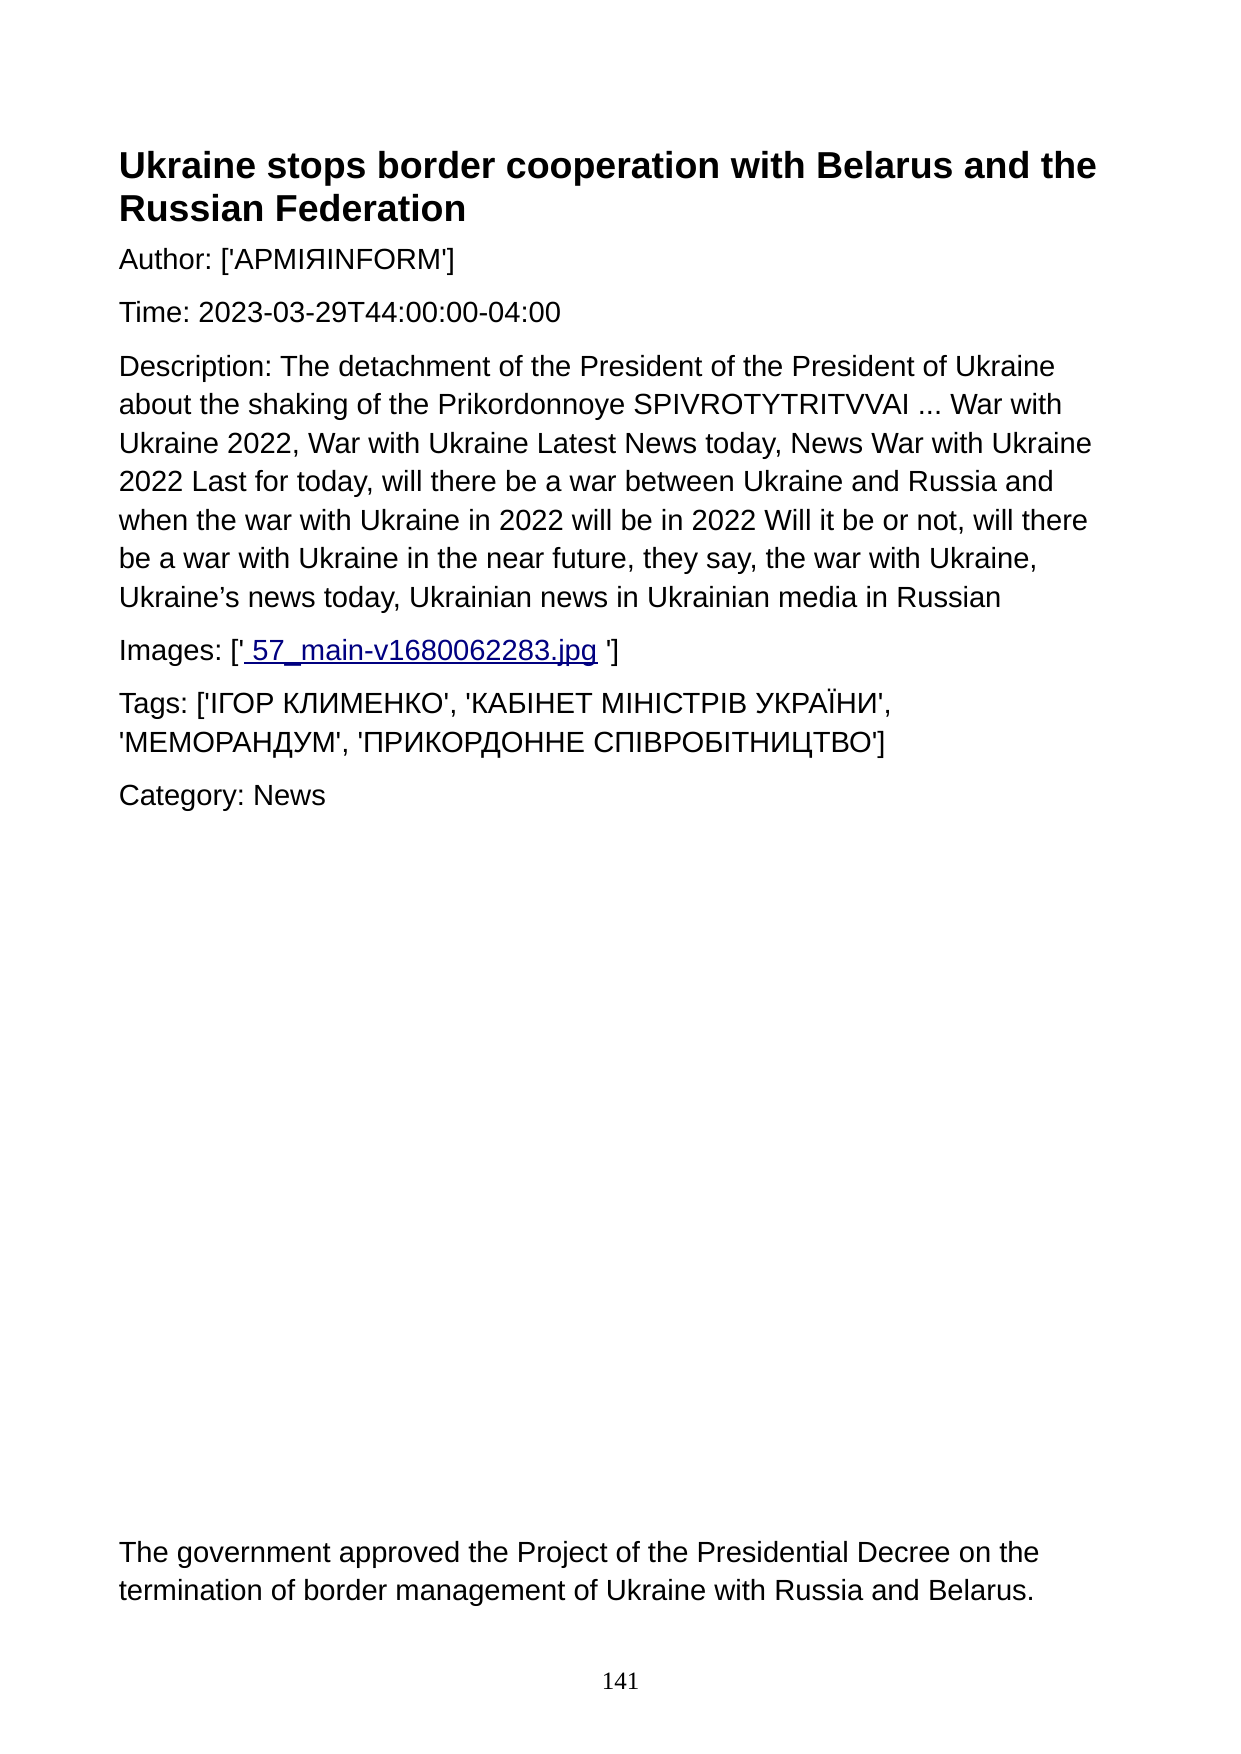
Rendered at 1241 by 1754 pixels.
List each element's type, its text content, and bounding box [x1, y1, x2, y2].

text The government approved the Project of the Presidential Decree on the termination of border management of Ukraine with Russia and Belarus. [118, 831, 1122, 1607]
text Author: ['АРМІЯINFORM'] [118, 242, 1122, 276]
text Tags: ['ІГОР КЛИМЕНКО', 'КАБІНЕТ МІНІСТРІВ УКРАЇНИ', 'МЕМОРАНДУМ', 'ПРИКОРДОННЕ СПІВРОБІТНИЦТВО'] [118, 686, 1122, 758]
text Images: [' 57_main-v1680062283.jpg '] [118, 633, 1122, 666]
subtitle Ukraine stops border cooperation with Belarus and the Russian Federation [118, 143, 1122, 230]
text Category: News [118, 778, 1122, 811]
text Time: 2023-03-29T44:00:00-04:00 [118, 295, 1122, 329]
text Description: The detachment of the President of the President of Ukraine about the shaking of the Prikordonnoye SPIVROTYTRITVVAI ... War with Ukraine 2022, War with Ukraine Latest News today, News War with Ukraine 2022 Last for today, will there be a war between Ukraine and Russia and when the war with Ukraine in 2022 will be in 2022 Will it be or not, will there be a war with Ukraine in the near future, they say, the war with Ukraine, Ukraine’s news today, Ukrainian news in Ukrainian media in Russian [118, 348, 1122, 613]
